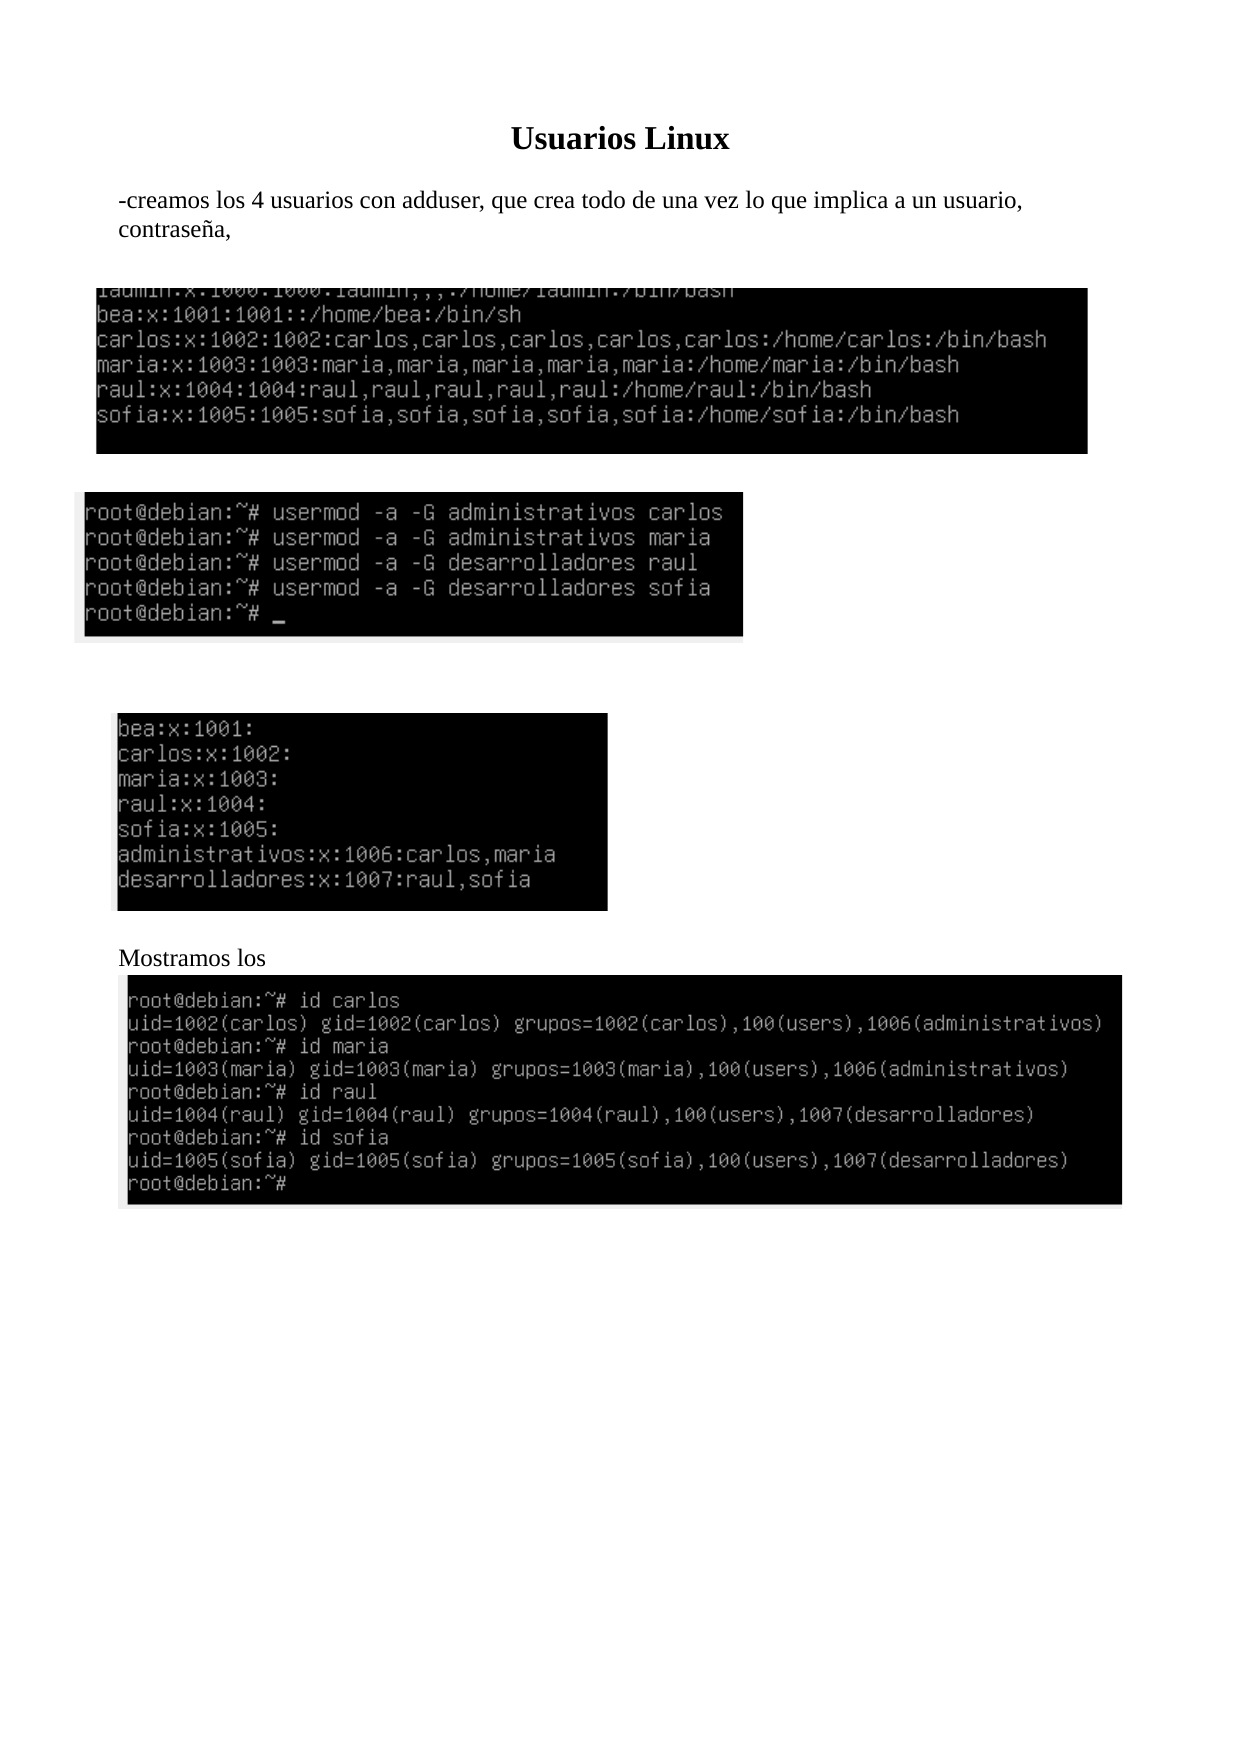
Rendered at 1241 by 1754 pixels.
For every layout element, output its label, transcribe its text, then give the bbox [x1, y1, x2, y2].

text Mostramos los [118, 943, 1122, 972]
picture [74, 492, 744, 643]
picture [95, 288, 1088, 454]
text Usuarios Linux [118, 118, 1122, 156]
picture [110, 713, 608, 911]
picture [118, 975, 1123, 1209]
text -creamos los 4 usuarios con adduser, que crea todo de una vez lo que implica a un usuario, contraseña, [118, 185, 1122, 243]
